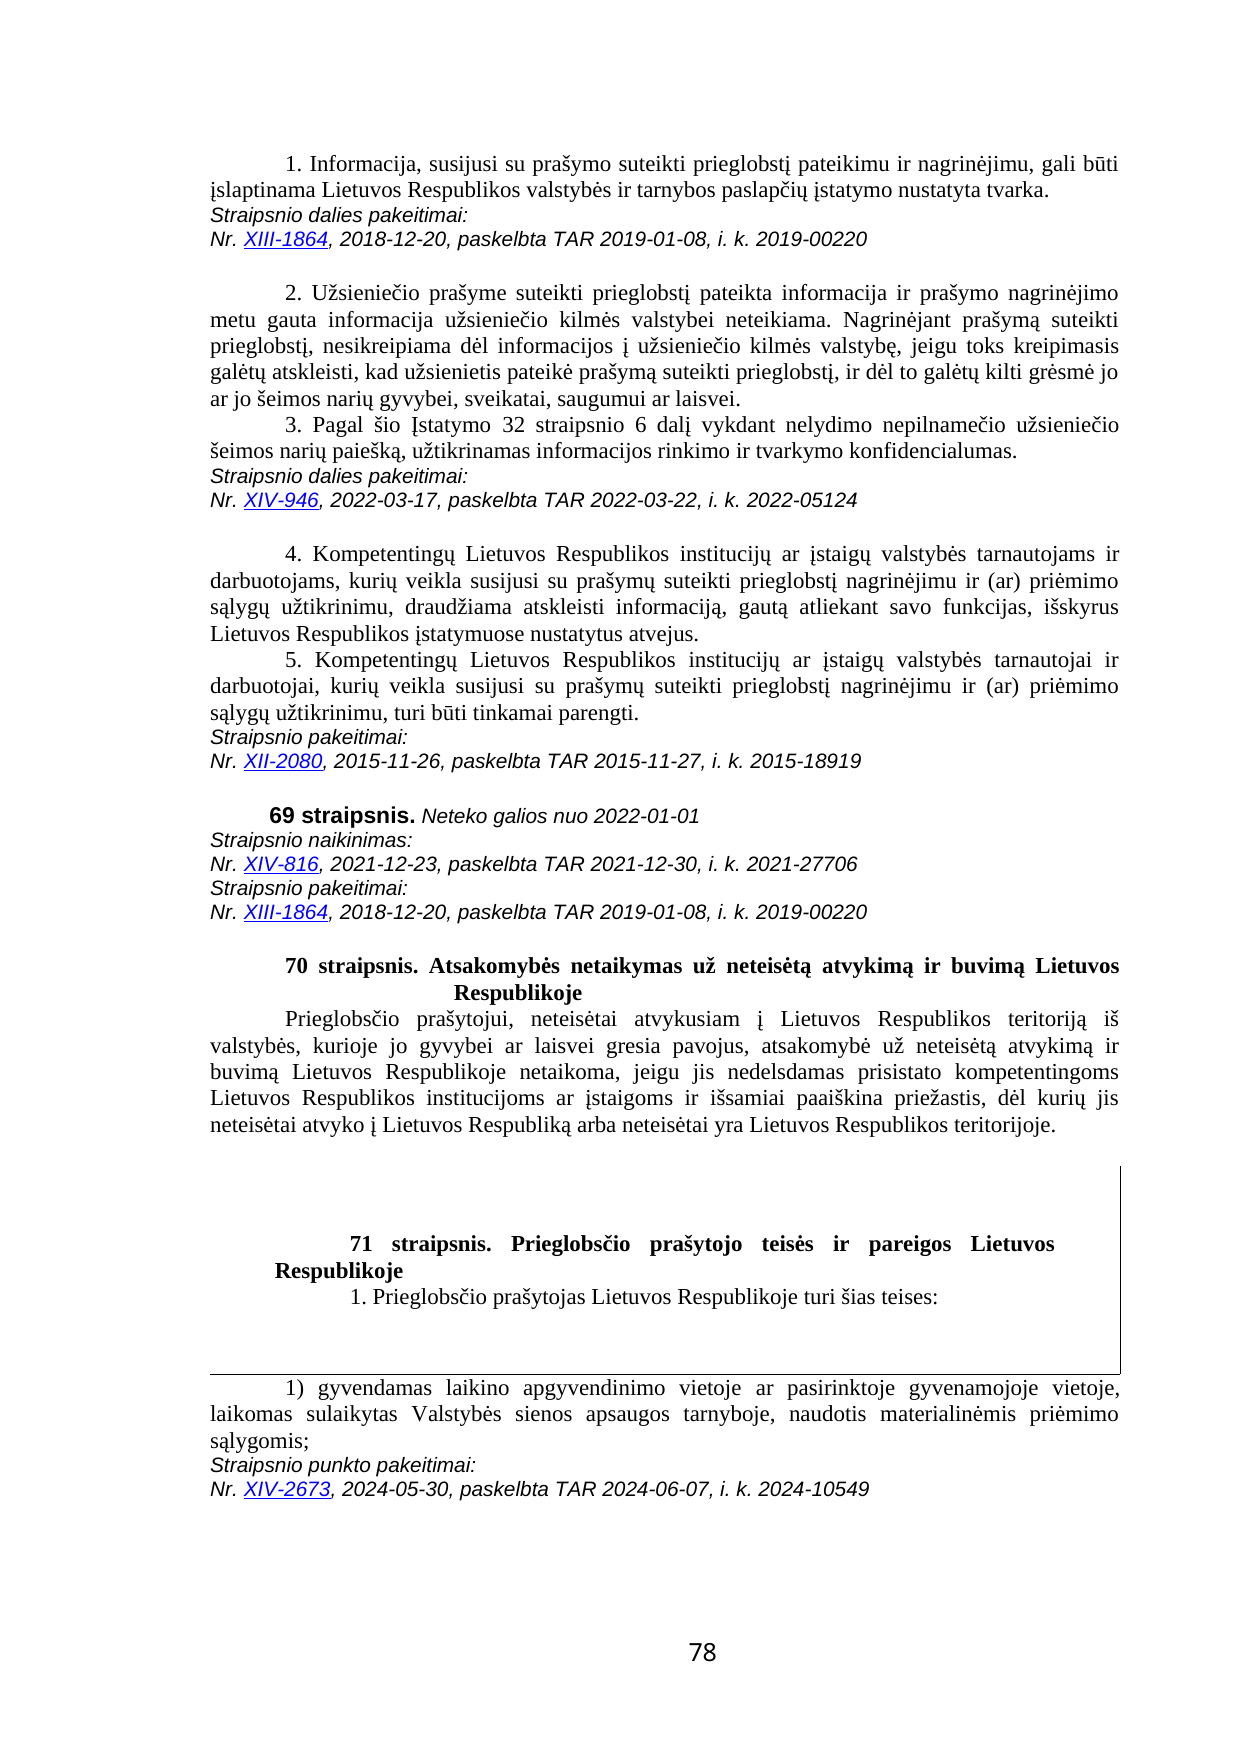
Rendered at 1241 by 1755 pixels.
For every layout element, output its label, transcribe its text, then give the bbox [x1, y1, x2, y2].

text Nr. XIV-816, 2021-12-23, paskelbta TAR 2021-12-30, i. k. 2021-27706 [210, 852, 1120, 876]
text 3. Pagal šio Įstatymo 32 straipsnio 6 dalį vykdant nelydimo nepilnamečio užsieniečio šeimos narių paiešką, užtikrinamas informacijos rinkimo ir tvarkymo konfidencialumas. [210, 411, 1120, 464]
text 1) gyvendamas laikino apgyvendinimo vietoje ar pasirinktoje gyvenamojoje vietoje, laikomas sulaikytas Valstybės sienos apsaugos tarnyboje, naudotis materialinėmis priėmimo sąlygomis; [210, 1374, 1120, 1453]
text Straipsnio punkto pakeitimai: [210, 1453, 1120, 1477]
text Nr. XIV-946, 2022-03-17, paskelbta TAR 2022-03-22, i. k. 2022-05124 [210, 488, 1120, 512]
text 69 straipsnis. Neteko galios nuo 2022-01-01 [210, 802, 1120, 828]
text Straipsnio naikinimas: [210, 828, 1120, 852]
text Straipsnio dalies pakeitimai: [210, 203, 1120, 227]
text Nr. XIII-1864, 2018-12-20, paskelbta TAR 2019-01-08, i. k. 2019-00220 [210, 900, 1120, 924]
text Nr. XII-2080, 2015-11-26, paskelbta TAR 2015-11-27, i. k. 2015-18919 [210, 749, 1120, 773]
text Straipsnio dalies pakeitimai: [210, 464, 1120, 488]
text 2. Užsieniečio prašyme suteikti prieglobstį pateikta informacija ir prašymo nagrinėjimo metu gauta informacija užsieniečio kilmės valstybei neteikiama. Nagrinėjant prašymą suteikti prieglobstį, nesikreipiama dėl informacijos į užsieniečio kilmės valstybę, jeigu toks kreipimasis galėtų atskleisti, kad užsienietis pateikė prašymą suteikti prieglobstį, ir dėl to galėtų kilti grėsmė jo ar jo šeimos narių gyvybei, sveikatai, saugumui ar laisvei. [210, 279, 1120, 411]
text Straipsnio pakeitimai: [210, 876, 1120, 900]
text 5. Kompetentingų Lietuvos Respublikos institucijų ar įstaigų valstybės tarnautojai ir darbuotojai, kurių veikla susijusi su prašymų suteikti prieglobstį nagrinėjimu ir (ar) priėmimo sąlygų užtikrinimu, turi būti tinkamai parengti. [210, 646, 1120, 725]
text 4. Kompetentingų Lietuvos Respublikos institucijų ar įstaigų valstybės tarnautojams ir darbuotojams, kurių veikla susijusi su prašymų suteikti prieglobstį nagrinėjimu ir (ar) priėmimo sąlygų užtikrinimu, draudžiama atskleisti informaciją, gautą atliekant savo funkcijas, išskyrus Lietuvos Respublikos įstatymuose nustatytus atvejus. [210, 541, 1120, 646]
text Straipsnio pakeitimai: [210, 725, 1120, 749]
text 71 straipsnis. Prieglobsčio prašytojo teisės ir pareigos Lietuvos Respublikoje [210, 1166, 1120, 1283]
text 1. Prieglobsčio prašytojas Lietuvos Respublikoje turi šias teises: [210, 1283, 1120, 1374]
text Nr. XIII-1864, 2018-12-20, paskelbta TAR 2019-01-08, i. k. 2019-00220 [210, 227, 1120, 251]
text 70 straipsnis. Atsakomybės netaikymas už neteisėtą atvykimą ir buvimą Lietuvos Respublikoje [285, 953, 1120, 1005]
text Nr. XIV-2673, 2024-05-30, paskelbta TAR 2024-06-07, i. k. 2024-10549 [210, 1477, 1120, 1501]
text 1. Informacija, susijusi su prašymo suteikti prieglobstį pateikimu ir nagrinėjimu, gali būti įslaptinama Lietuvos Respublikos valstybės ir tarnybos paslapčių įstatymo nustatyta tvarka. [210, 150, 1120, 203]
text Prieglobsčio prašytojui, neteisėtai atvykusiam į Lietuvos Respublikos teritoriją iš valstybės, kurioje jo gyvybei ar laisvei gresia pavojus, atsakomybė už neteisėtą atvykimą ir buvimą Lietuvos Respublikoje netaikoma, jeigu jis nedelsdamas prisistato kompetentingoms Lietuvos Respublikos institucijoms ar įstaigoms ir išsamiai paaiškina priežastis, dėl kurių jis neteisėtai atvyko į Lietuvos Respubliką arba neteisėtai yra Lietuvos Respublikos teritorijoje. [210, 1005, 1120, 1137]
